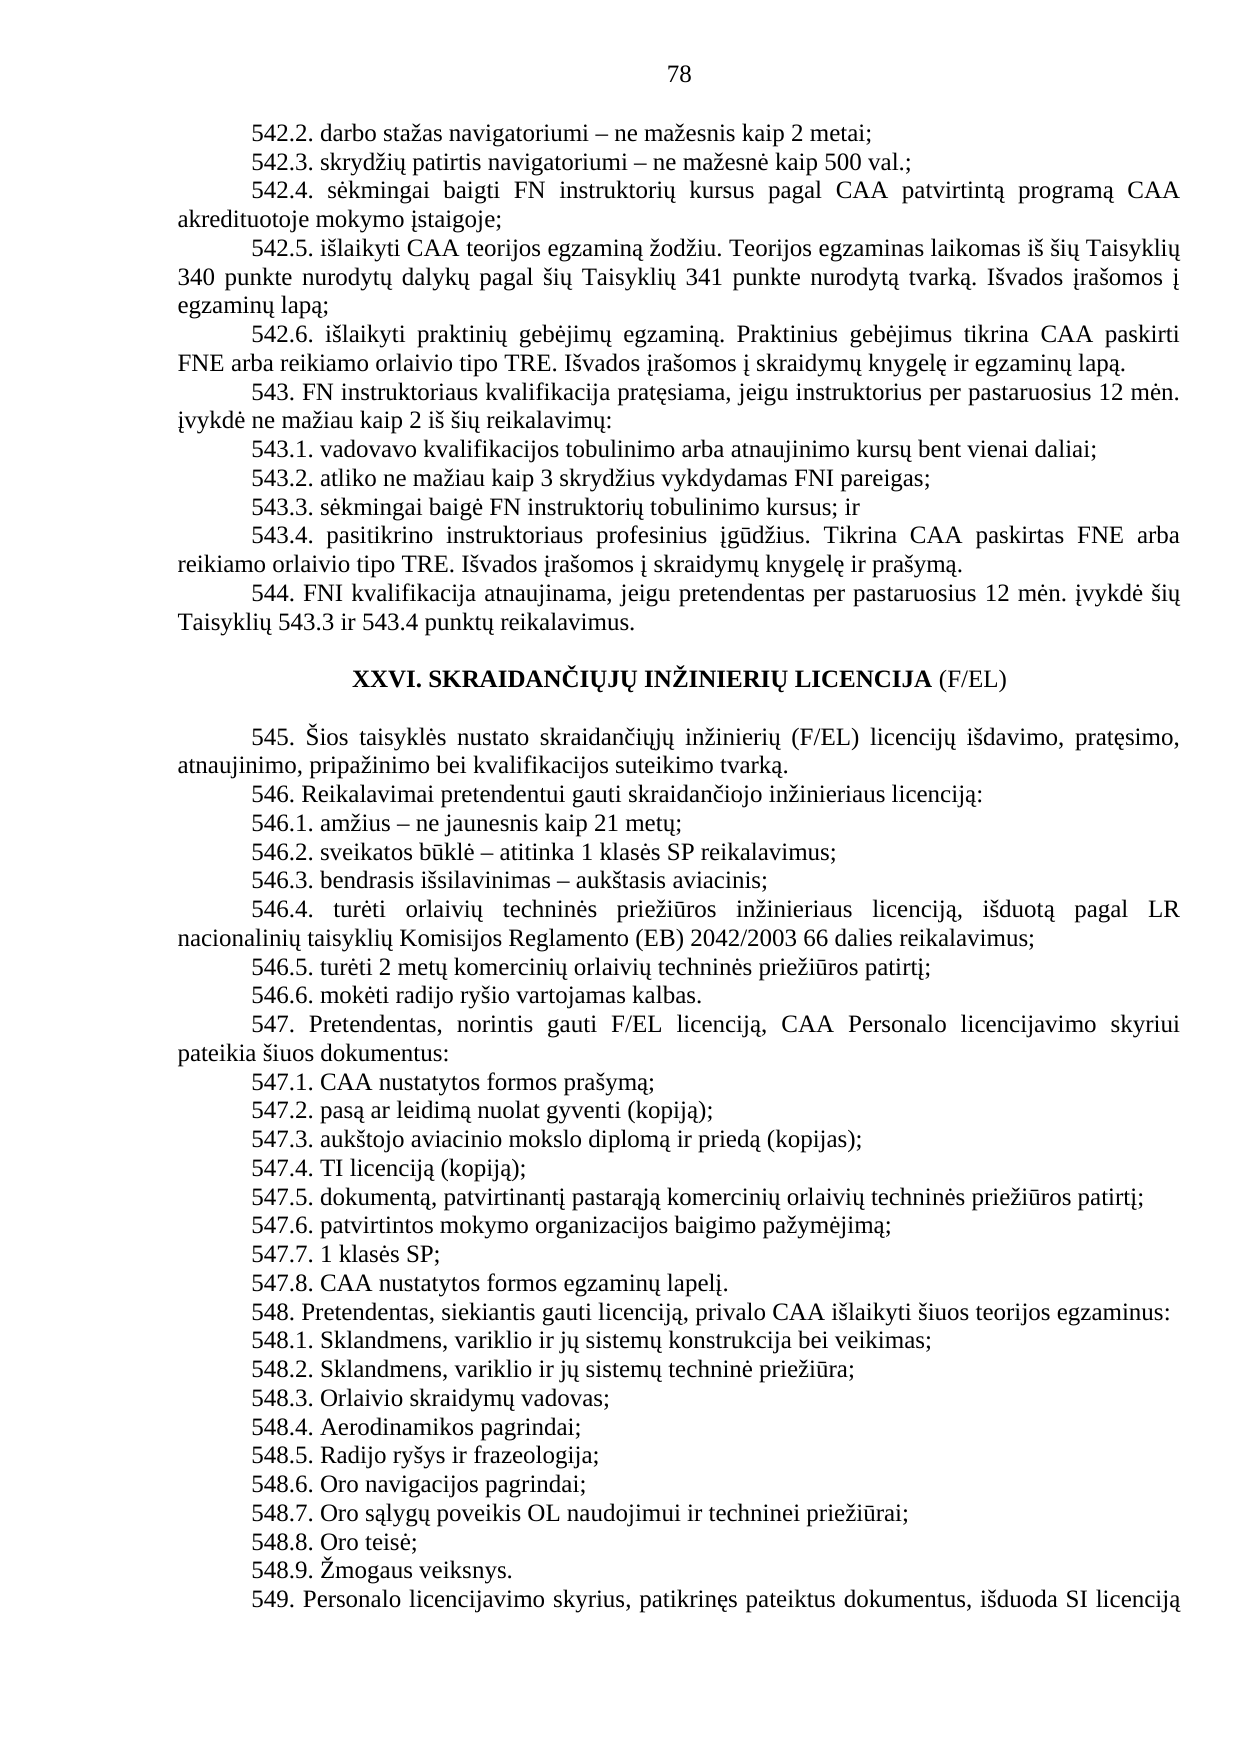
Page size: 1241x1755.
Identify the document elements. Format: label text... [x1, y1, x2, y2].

text 546.6. mokėti radijo ryšio vartojamas kalbas. [177, 981, 1181, 1009]
text 546.4. turėti orlaivių techninės priežiūros inžinieriaus licenciją, išduotą pagal LR nacionalinių taisyklių Komisijos Reglamento (EB) 2042/2003 66 dalies reikalavimus; [177, 894, 1181, 952]
text 543. FN instruktoriaus kvalifikacija pratęsiama, jeigu instruktorius per pastaruosius 12 mėn. įvykdė ne mažiau kaip 2 iš šių reikalavimų: [177, 377, 1181, 434]
text 548.7. Oro sąlygų poveikis OL naudojimui ir techninei priežiūrai; [177, 1498, 1181, 1527]
text XXVI. SKRAIDANČIŲJŲ INŽINIERIŲ LICENCIJA (F/EL) [177, 664, 1181, 693]
text 548.4. Aerodinamikos pagrindai; [177, 1412, 1181, 1441]
text 543.3. sėkmingai baigė FN instruktorių tobulinimo kursus; ir [177, 492, 1181, 521]
text 548.5. Radijo ryšys ir frazeologija; [177, 1441, 1181, 1469]
text 549. Personalo licencijavimo skyrius, patikrinęs pateiktus dokumentus, išduoda SI licenciją [177, 1584, 1181, 1613]
text 542.6. išlaikyti praktinių gebėjimų egzaminą. Praktinius gebėjimus tikrina CAA paskirti FNE arba reikiamo orlaivio tipo TRE. Išvados įrašomos į skraidymų knygelę ir egzaminų lapą. [177, 319, 1181, 377]
text 548.2. Sklandmens, variklio ir jų sistemų techninė priežiūra; [177, 1354, 1181, 1383]
text 543.2. atliko ne mažiau kaip 3 skrydžius vykdydamas FNI pareigas; [177, 463, 1181, 492]
text 543.4. pasitikrino instruktoriaus profesinius įgūdžius. Tikrina CAA paskirtas FNE arba reikiamo orlaivio tipo TRE. Išvados įrašomos į skraidymų knygelę ir prašymą. [177, 521, 1181, 578]
text 542.5. išlaikyti CAA teorijos egzaminą žodžiu. Teorijos egzaminas laikomas iš šių Taisyklių 340 punkte nurodytų dalykų pagal šių Taisyklių 341 punkte nurodytą tvarką. Išvados įrašomos į egzaminų lapą; [177, 233, 1181, 319]
text 547.2. pasą ar leidimą nuolat gyventi (kopiją); [177, 1096, 1181, 1124]
text 547.4. TI licenciją (kopiją); [177, 1153, 1181, 1182]
text 548.1. Sklandmens, variklio ir jų sistemų konstrukcija bei veikimas; [177, 1326, 1181, 1354]
text 548.6. Oro navigacijos pagrindai; [177, 1469, 1181, 1498]
text 547.7. 1 klasės SP; [177, 1239, 1181, 1268]
text 544. FNI kvalifikacija atnaujinama, jeigu pretendentas per pastaruosius 12 mėn. įvykdė šių Taisyklių 543.3 ir 543.4 punktų reikalavimus. [177, 578, 1181, 636]
text 548.9. Žmogaus veiksnys. [177, 1556, 1181, 1584]
text 548.3. Orlaivio skraidymų vadovas; [177, 1383, 1181, 1412]
text 546.5. turėti 2 metų komercinių orlaivių techninės priežiūros patirtį; [177, 952, 1181, 981]
text 546.2. sveikatos būklė – atitinka 1 klasės SP reikalavimus; [177, 837, 1181, 866]
text 542.2. darbo stažas navigatoriumi – ne mažesnis kaip 2 metai; [177, 118, 1181, 147]
text 546.3. bendrasis išsilavinimas – aukštasis aviacinis; [177, 866, 1181, 894]
text 547.3. aukštojo aviacinio mokslo diplomą ir priedą (kopijas); [177, 1124, 1181, 1153]
text 546.1. amžius – ne jaunesnis kaip 21 metų; [177, 808, 1181, 837]
text 547.8. CAA nustatytos formos egzaminų lapelį. [177, 1268, 1181, 1297]
text 547.6. patvirtintos mokymo organizacijos baigimo pažymėjimą; [177, 1211, 1181, 1239]
text 546. Reikalavimai pretendentui gauti skraidančiojo inžinieriaus licenciją: [177, 779, 1181, 808]
text 542.4. sėkmingai baigti FN instruktorių kursus pagal CAA patvirtintą programą CAA akredituotoje mokymo įstaigoje; [177, 176, 1181, 233]
text 545. Šios taisyklės nustato skraidančiųjų inžinierių (F/EL) licencijų išdavimo, pratęsimo, atnaujinimo, pripažinimo bei kvalifikacijos suteikimo tvarką. [177, 722, 1181, 779]
text 542.3. skrydžių patirtis navigatoriumi – ne mažesnė kaip 500 val.; [177, 147, 1181, 176]
text 548. Pretendentas, siekiantis gauti licenciją, privalo CAA išlaikyti šiuos teorijos egzaminus: [177, 1297, 1181, 1326]
text 547.5. dokumentą, patvirtinantį pastarąją komercinių orlaivių techninės priežiūros patirtį; [177, 1182, 1181, 1211]
text 548.8. Oro teisė; [177, 1527, 1181, 1556]
text 547.1. CAA nustatytos formos prašymą; [177, 1067, 1181, 1096]
text 547. Pretendentas, norintis gauti F/EL licenciją, CAA Personalo licencijavimo skyriui pateikia šiuos dokumentus: [177, 1009, 1181, 1067]
text 543.1. vadovavo kvalifikacijos tobulinimo arba atnaujinimo kursų bent vienai daliai; [177, 434, 1181, 463]
